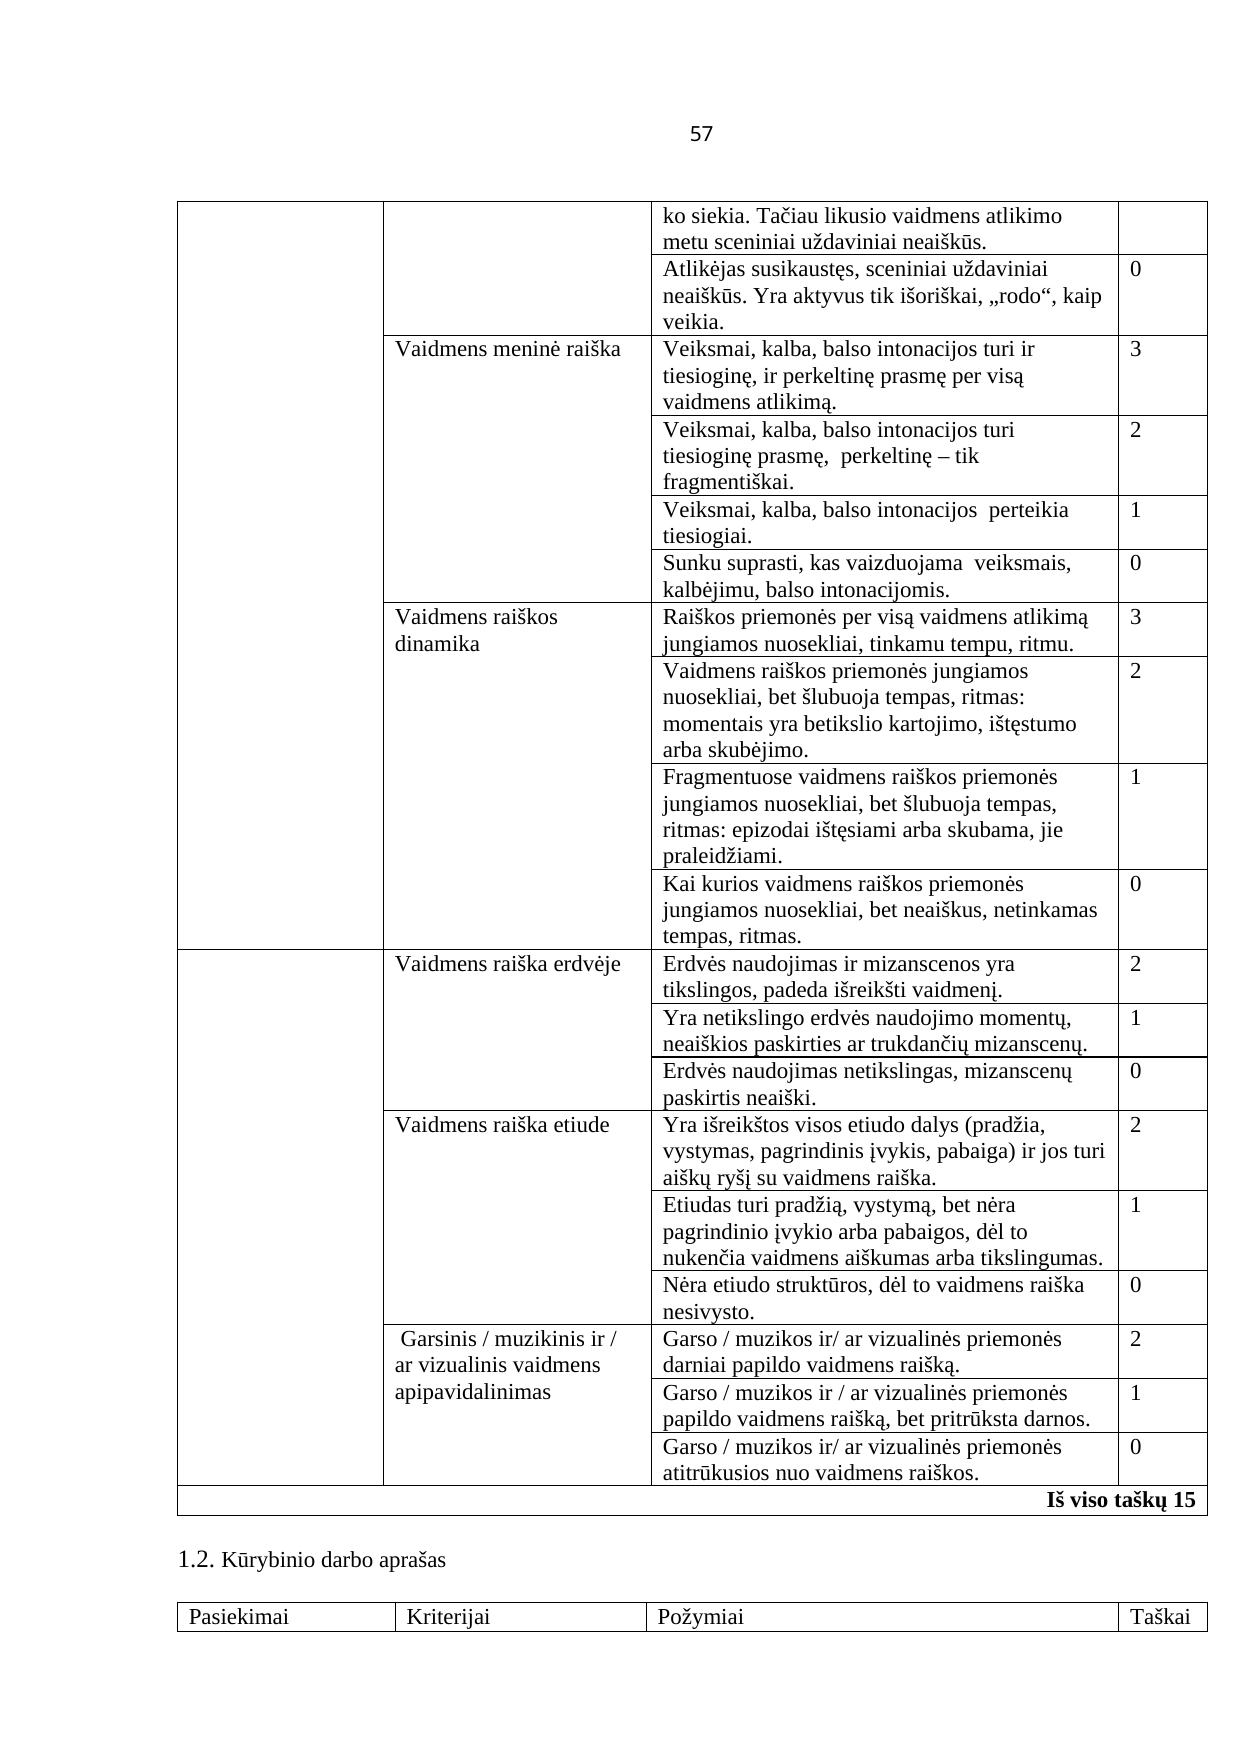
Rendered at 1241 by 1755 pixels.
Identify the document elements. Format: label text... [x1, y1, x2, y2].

table_cell 0 [1119, 255, 1207, 334]
table_cell Vaidmens raiška etiude [384, 1111, 651, 1324]
table_cell Garso / muzikos ir/ ar vizualinės priemonės atitrūkusios nuo vaidmens raiškos. [652, 1433, 1118, 1485]
table_cell Fragmentuose vaidmens raiškos priemonės jungiamos nuosekliai, bet šlubuoja tempas, ritmas: epizodai ištęsiami arba skubama, jie praleidžiami. [652, 764, 1118, 869]
table_cell 3 [1119, 603, 1207, 656]
table_cell Veiksmai, kalba, balso intonacijos perteikia tiesiogiai. [652, 496, 1118, 548]
table_cell [178, 202, 383, 949]
table_cell Erdvės naudojimas ir mizanscenos yra tikslingos, padeda išreikšti vaidmenį. [652, 950, 1118, 1003]
table_header Kriterijai [396, 1603, 646, 1631]
table_cell 2 [1119, 1111, 1207, 1190]
table_cell Garso / muzikos ir / ar vizualinės priemonės papildo vaidmens raišką, bet pritrūksta darnos. [652, 1379, 1118, 1432]
table_header Pasiekimai [178, 1603, 395, 1631]
table_cell Veiksmai, kalba, balso intonacijos turi ir tiesioginę, ir perkeltinę prasmę per visą vaidmens atlikimą. [652, 336, 1118, 414]
table_cell 1 [1119, 1379, 1207, 1432]
table_cell ko siekia. Tačiau likusio vaidmens atlikimo metu sceniniai uždaviniai neaiškūs. [652, 202, 1118, 254]
table_cell Garso / muzikos ir/ ar vizualinės priemonės darniai papildo vaidmens raišką. [652, 1325, 1118, 1378]
table_cell Vaidmens raiškos priemonės jungiamos nuosekliai, bet šlubuoja tempas, ritmas: momentais yra betikslio kartojimo, ištęstumo arba skubėjimo. [652, 657, 1118, 762]
table_cell Nėra etiudo struktūros, dėl to vaidmens raiška nesivysto. [652, 1271, 1118, 1324]
table_cell Sunku suprasti, kas vaizduojama veiksmais, kalbėjimu, balso intonacijomis. [652, 550, 1118, 602]
table_cell 1 [1119, 496, 1207, 548]
table_cell Iš viso taškų 15 [178, 1486, 1207, 1514]
table_cell [178, 950, 383, 1485]
table_cell Yra išreikštos visos etiudo dalys (pradžia, vystymas, pagrindinis įvykis, pabaiga) ir jos turi aiškų ryšį su vaidmens raiška. [652, 1111, 1118, 1190]
table_cell Vaidmens raiškos dinamika [384, 603, 651, 949]
table_cell Raiškos priemonės per visą vaidmens atlikimą jungiamos nuosekliai, tinkamu tempu, ritmu. [652, 603, 1118, 656]
table_cell 1 [1119, 764, 1207, 869]
table_cell 2 [1119, 657, 1207, 762]
table_cell Etiudas turi pradžią, vystymą, bet nėra pagrindinio įvykio arba pabaigos, dėl to nukenčia vaidmens aiškumas arba tikslingumas. [652, 1191, 1118, 1270]
table_cell Vaidmens meninė raiška [384, 336, 651, 602]
table_cell 0 [1119, 550, 1207, 602]
table_cell 1 [1119, 1191, 1207, 1270]
table_cell 2 [1119, 1325, 1207, 1378]
table_cell Garsinis / muzikinis ir / ar vizualinis vaidmens apipavidalinimas [384, 1325, 651, 1485]
table_cell 0 [1119, 1058, 1207, 1110]
table_cell 0 [1119, 1271, 1207, 1324]
table_cell [384, 202, 651, 334]
table_header Požymiai [647, 1603, 1118, 1631]
table_cell Yra netikslingo erdvės naudojimo momentų, neaiškios paskirties ar trukdančių mizanscenų. [652, 1004, 1118, 1056]
table_cell 2 [1119, 950, 1207, 1003]
table_cell [1119, 202, 1207, 254]
table_cell 0 [1119, 1433, 1207, 1485]
table_cell 2 [1119, 416, 1207, 495]
table_cell Erdvės naudojimas netikslingas, mizanscenų paskirtis neaiški. [652, 1058, 1118, 1110]
table_cell Kai kurios vaidmens raiškos priemonės jungiamos nuosekliai, bet neaiškus, netinkamas tempas, ritmas. [652, 870, 1118, 949]
table_cell 0 [1119, 870, 1207, 949]
table_header Taškai [1119, 1603, 1207, 1631]
table_cell Veiksmai, kalba, balso intonacijos turi tiesioginę prasmę, perkeltinę – tik fragmentiškai. [652, 416, 1118, 495]
table_cell 3 [1119, 336, 1207, 414]
text 1.2. Kūrybinio darbo aprašas [177, 1544, 1167, 1573]
table_cell Atlikėjas susikaustęs, sceniniai uždaviniai neaiškūs. Yra aktyvus tik išoriškai, „rodo“, kaip veikia. [652, 255, 1118, 334]
table_cell Vaidmens raiška erdvėje [384, 950, 651, 1110]
table_cell 1 [1119, 1004, 1207, 1056]
